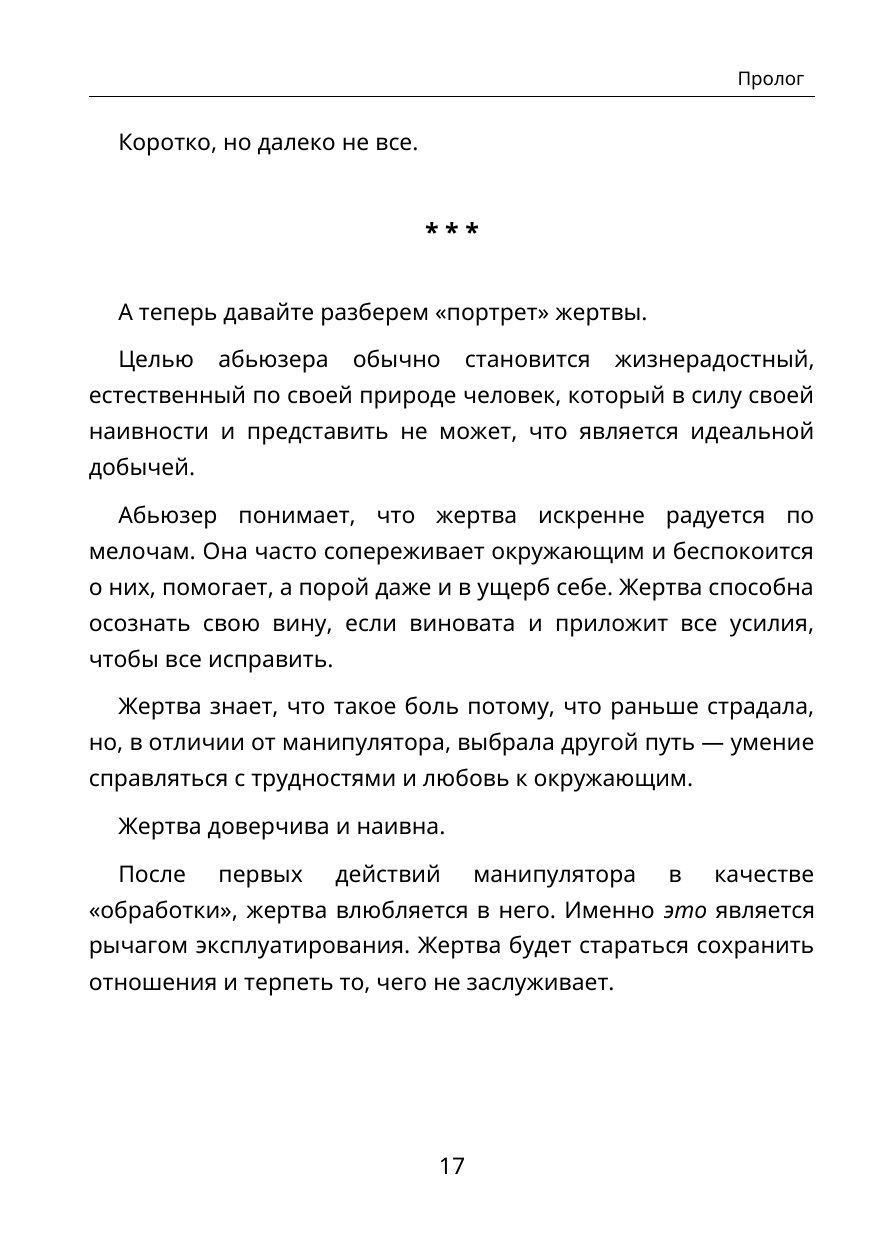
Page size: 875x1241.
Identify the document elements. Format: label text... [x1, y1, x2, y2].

text Коротко, но далеко не все. [88, 126, 815, 157]
text Жертва знает, что такое боль потому, что раньше страдала, но, в отличии от манипулятора, выбрала другой путь — умение справляться с трудностями и любовь к окружающим. [88, 690, 815, 793]
text А теперь давайте разберем «портрет» жертвы. [88, 296, 815, 327]
subtitle * * * [88, 215, 815, 249]
text Жертва доверчива и наивна. [88, 810, 815, 841]
text Целью абьюзера обычно становится жизнерадостный, естественный по своей природе человек, который в силу своей наивности и представить не может, что является идеальной добычей. [88, 343, 815, 482]
text Абьюзер понимает, что жертва искренне радуется по мелочам. Она часто сопереживает окружающим и беспокоится о них, помогает, а порой даже и в ущерб себе. Жертва способна осознать свою вину, если виновата и приложит все усилия, чтобы все исправить. [88, 499, 815, 674]
text После первых действий манипулятора в качестве «обработки», жертва влюбляется в него. Именно это является рычагом эксплуатирования. Жертва будет стараться сохранить отношения и терпеть то, чего не заслуживает. [88, 858, 815, 997]
